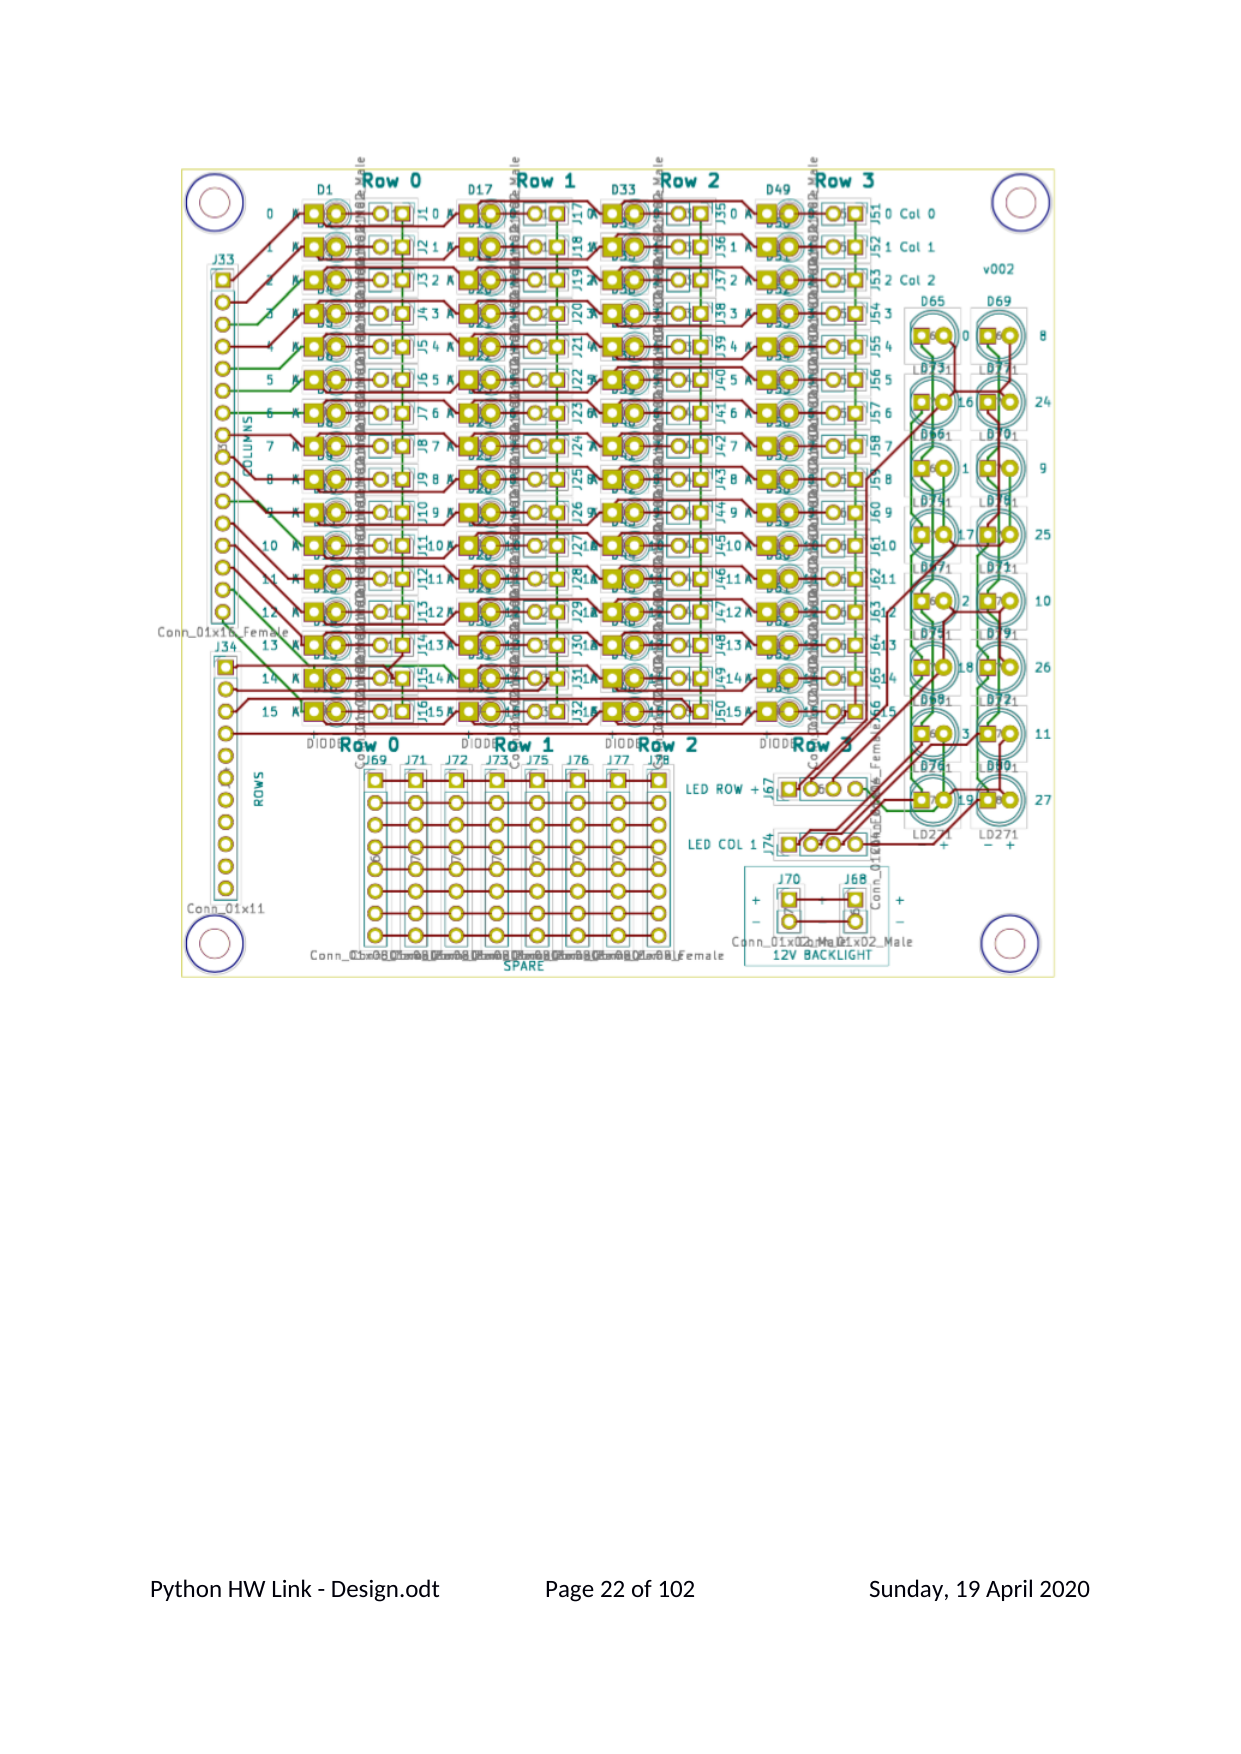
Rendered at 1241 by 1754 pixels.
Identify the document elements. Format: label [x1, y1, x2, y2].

picture [150, 150, 1091, 1002]
